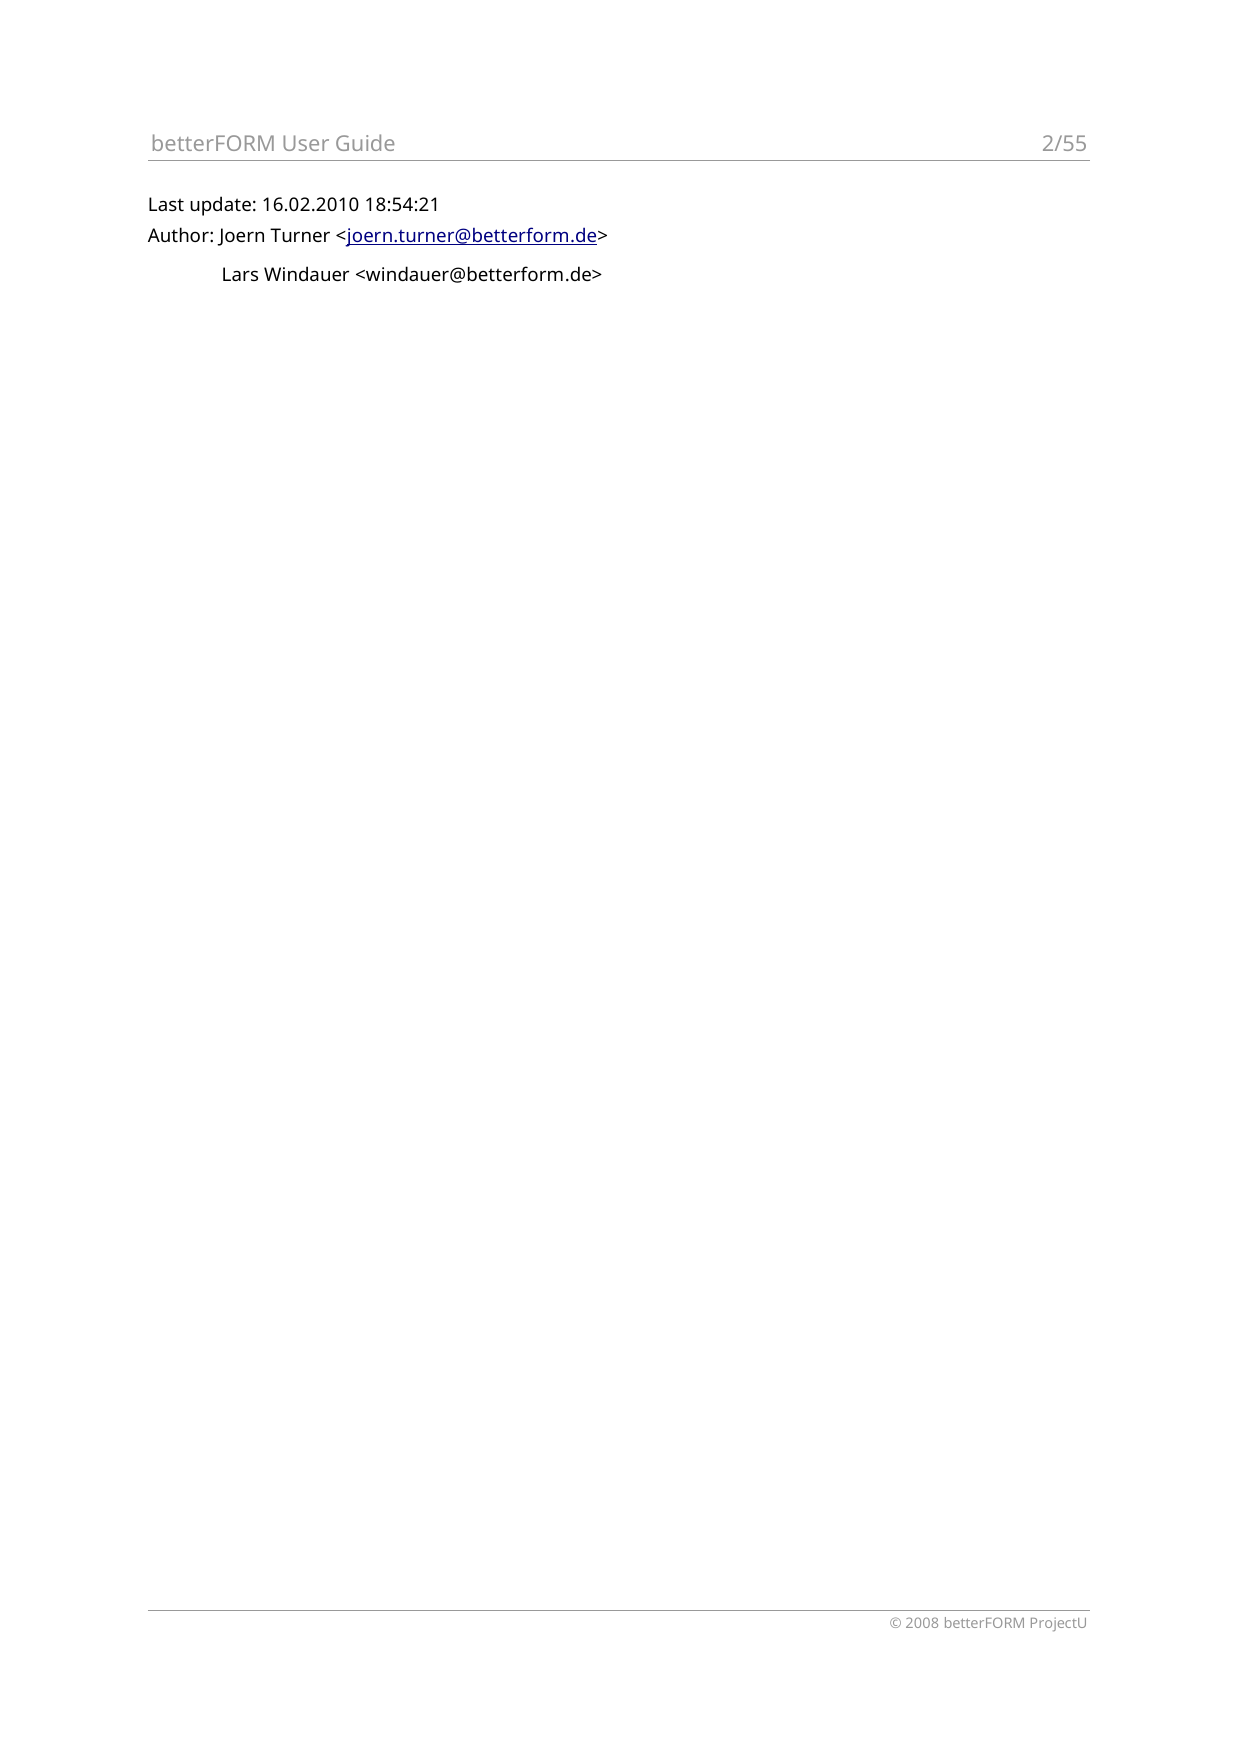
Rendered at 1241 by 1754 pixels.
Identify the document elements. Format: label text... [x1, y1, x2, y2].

text Last update: 16.02.2010 18:54:22 Author: Joern Turner <joern.turner@betterform.de> [148, 191, 1090, 248]
text Lars Windauer <windauer@betterform.de> [148, 261, 1090, 287]
